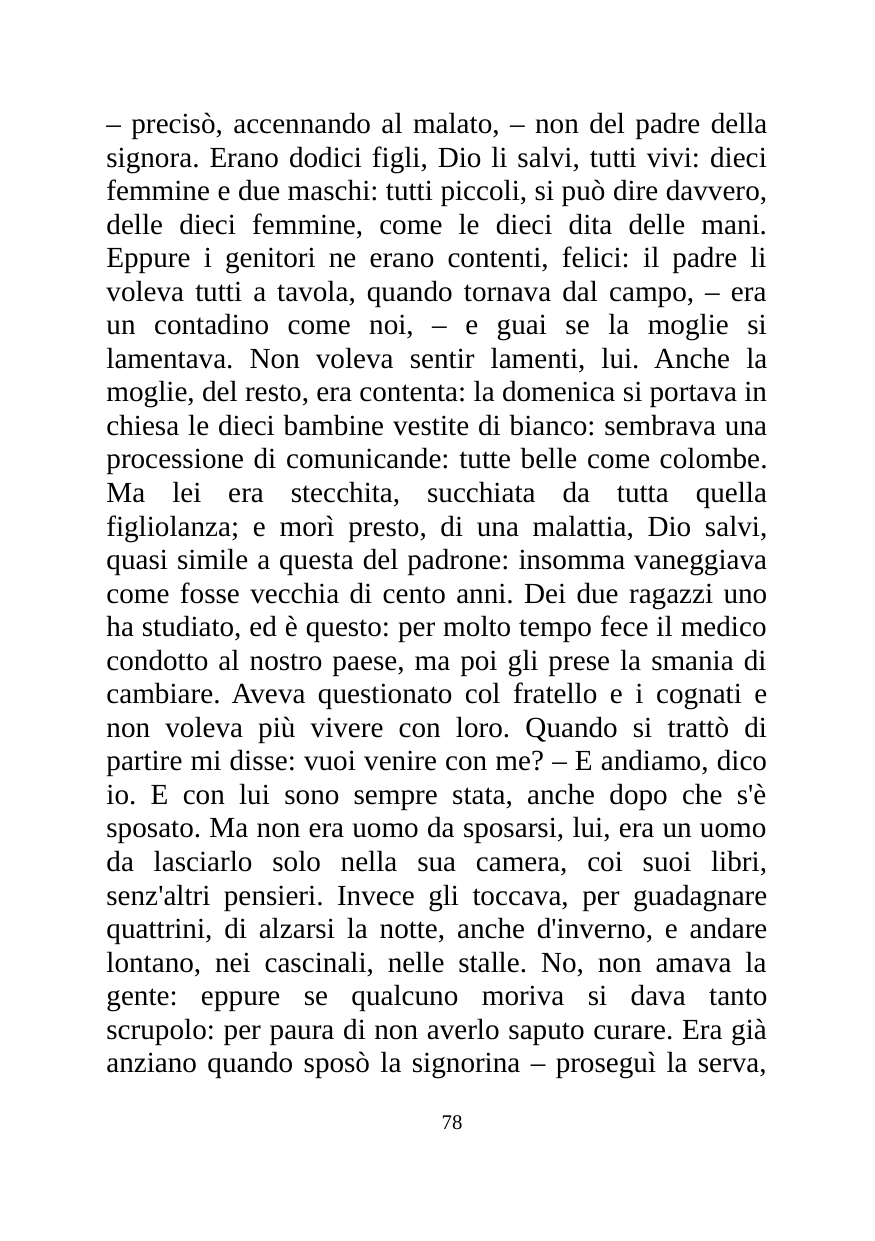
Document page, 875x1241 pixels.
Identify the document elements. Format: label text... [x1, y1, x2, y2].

text – precisò, accennando al malato, – non del padre della signora. Erano dodici figli, Dio li salvi, tutti vivi: dieci femmine e due maschi: tutti piccoli, si può dire davvero, delle dieci femmine, come le dieci dita delle mani. Eppure i genitori ne erano contenti, felici: il padre li voleva tutti a tavola, quando tornava dal campo, – era un contadino come noi, – e guai se la moglie si lamentava. Non voleva sentir lamenti, lui. Anche la moglie, del resto, era contenta: la domenica si portava in chiesa le dieci bambine vestite di bianco: sembrava una processione di comunicande: tutte belle come colombe. Ma lei era stecchita, succhiata da tutta quella figliolanza; e morì presto, di una malattia, Dio salvi, quasi simile a questa del padrone: insomma vaneggiava come fosse vecchia di cento anni. Dei due ragazzi uno ha studiato, ed è questo: per molto tempo fece il medico condotto al nostro paese, ma poi gli prese la smania di cambiare. Aveva questionato col fratello e i cognati e non voleva più vivere con loro. Quando si trattò di partire mi disse: vuoi venire con me? – E andiamo, dico io. E con lui sono sempre stata, anche dopo che s'è sposato. Ma non era uomo da sposarsi, lui, era un uomo da lasciarlo solo nella sua camera, coi suoi libri, senz'altri pensieri. Invece gli toccava, per guadagnare quattrini, di alzarsi la notte, anche d'inverno, e andare lontano, nei cascinali, nelle stalle. No, non amava la gente: eppure se qualcuno moriva si dava tanto scrupolo: per paura di non averlo saputo curare. Era già anziano quando sposò la signorina – proseguì la serva, [106, 106, 768, 1079]
